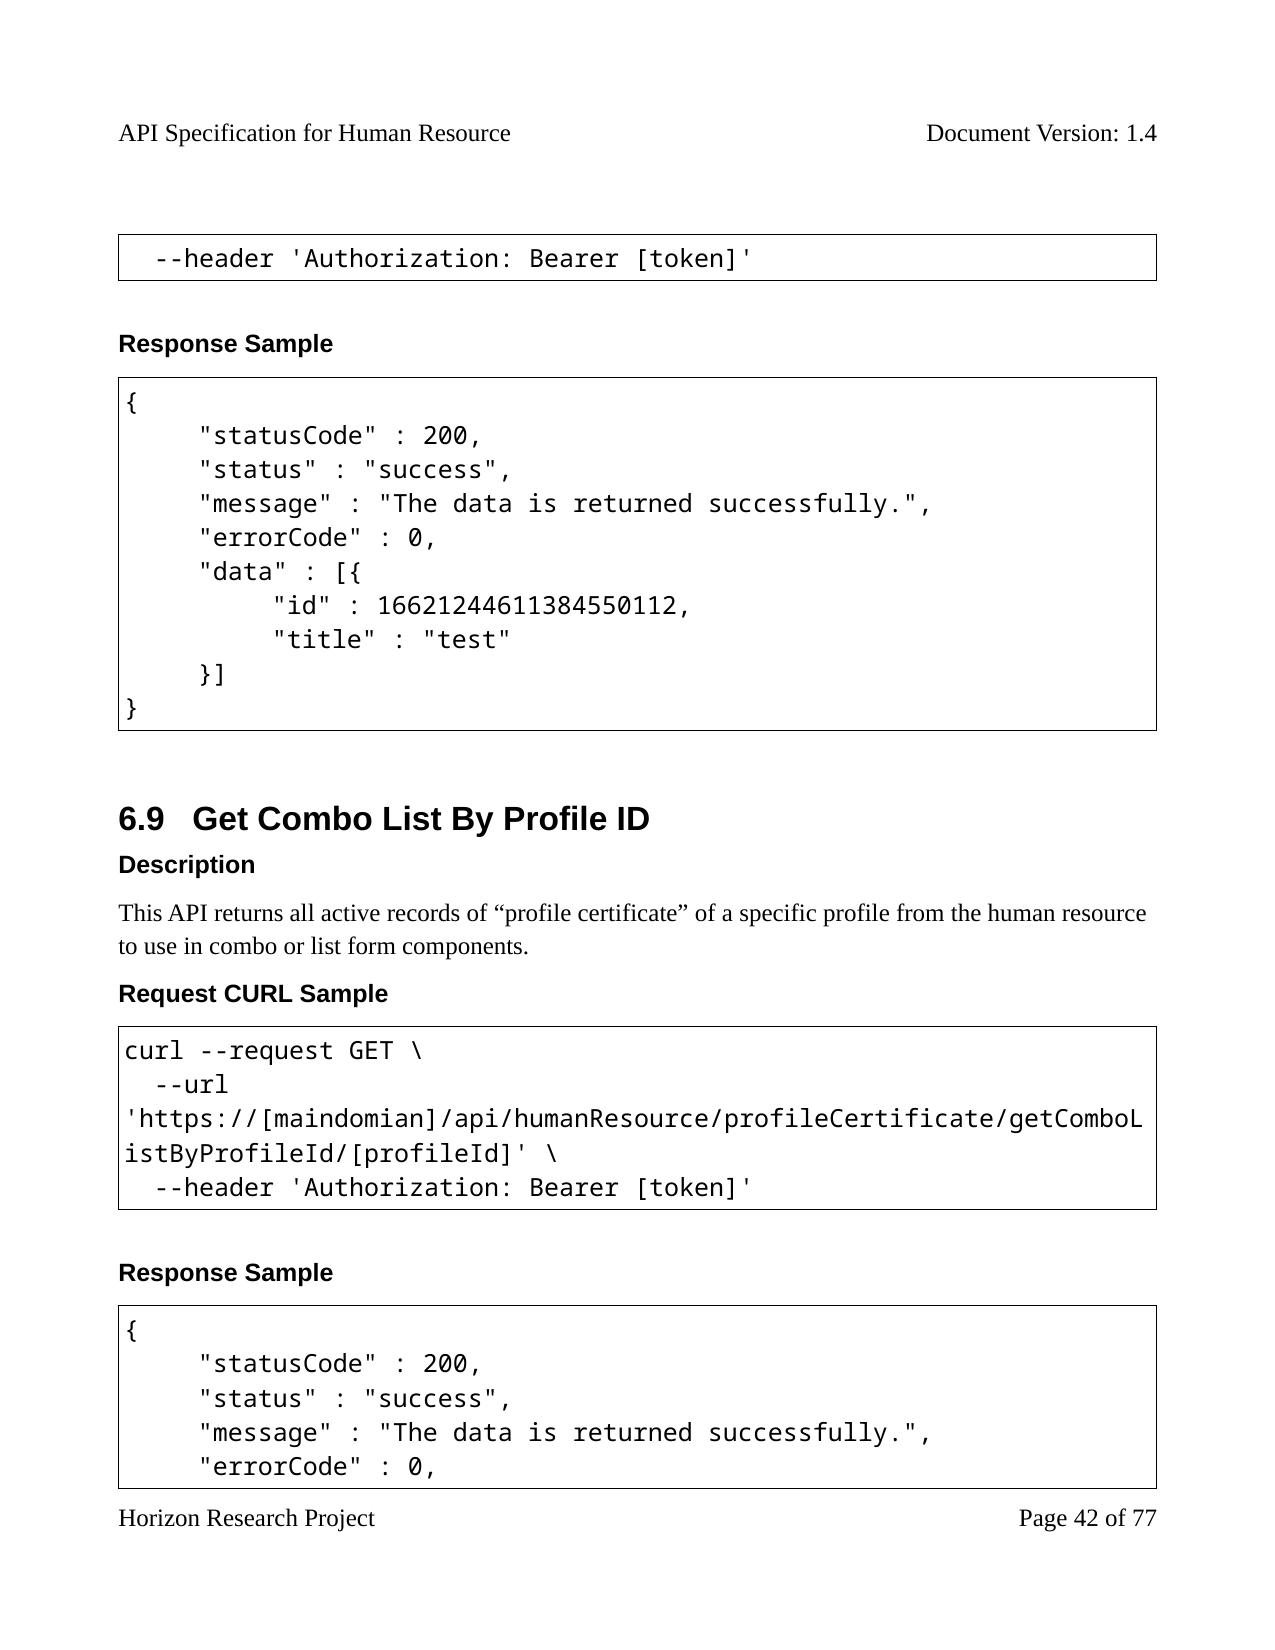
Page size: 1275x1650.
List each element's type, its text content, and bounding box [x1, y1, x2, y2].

subtitle Get Combo List By Profile ID [118, 799, 1157, 838]
text Description [118, 850, 1157, 879]
text Response Sample [118, 1258, 1157, 1286]
table_header --header 'Authorization: Bearer [token]' [119, 235, 1156, 280]
table_header curl --request GET \ --url 'https://[maindomian]/api/humanResource/profileCertificate/getComboListByProfileId/[profileId]' \ --header 'Authorization: Bearer [token]' [119, 1027, 1156, 1209]
text Response Sample [118, 329, 1157, 358]
text This API returns all active records of “profile certificate” of a specific profile from the human resource to use in combo or list form components. [118, 898, 1157, 960]
table_header { "statusCode" : 200, "status" : "success", "message" : "The data is returned successfully.", "errorCode" : 0, [119, 1306, 1156, 1488]
text Request CURL Sample [118, 979, 1157, 1007]
table_header { "statusCode" : 200, "status" : "success", "message" : "The data is returned successfully.", "errorCode" : 0, "data" : [{ "id" : 16621244611384550112, "title" : "test" }] } [119, 378, 1156, 730]
